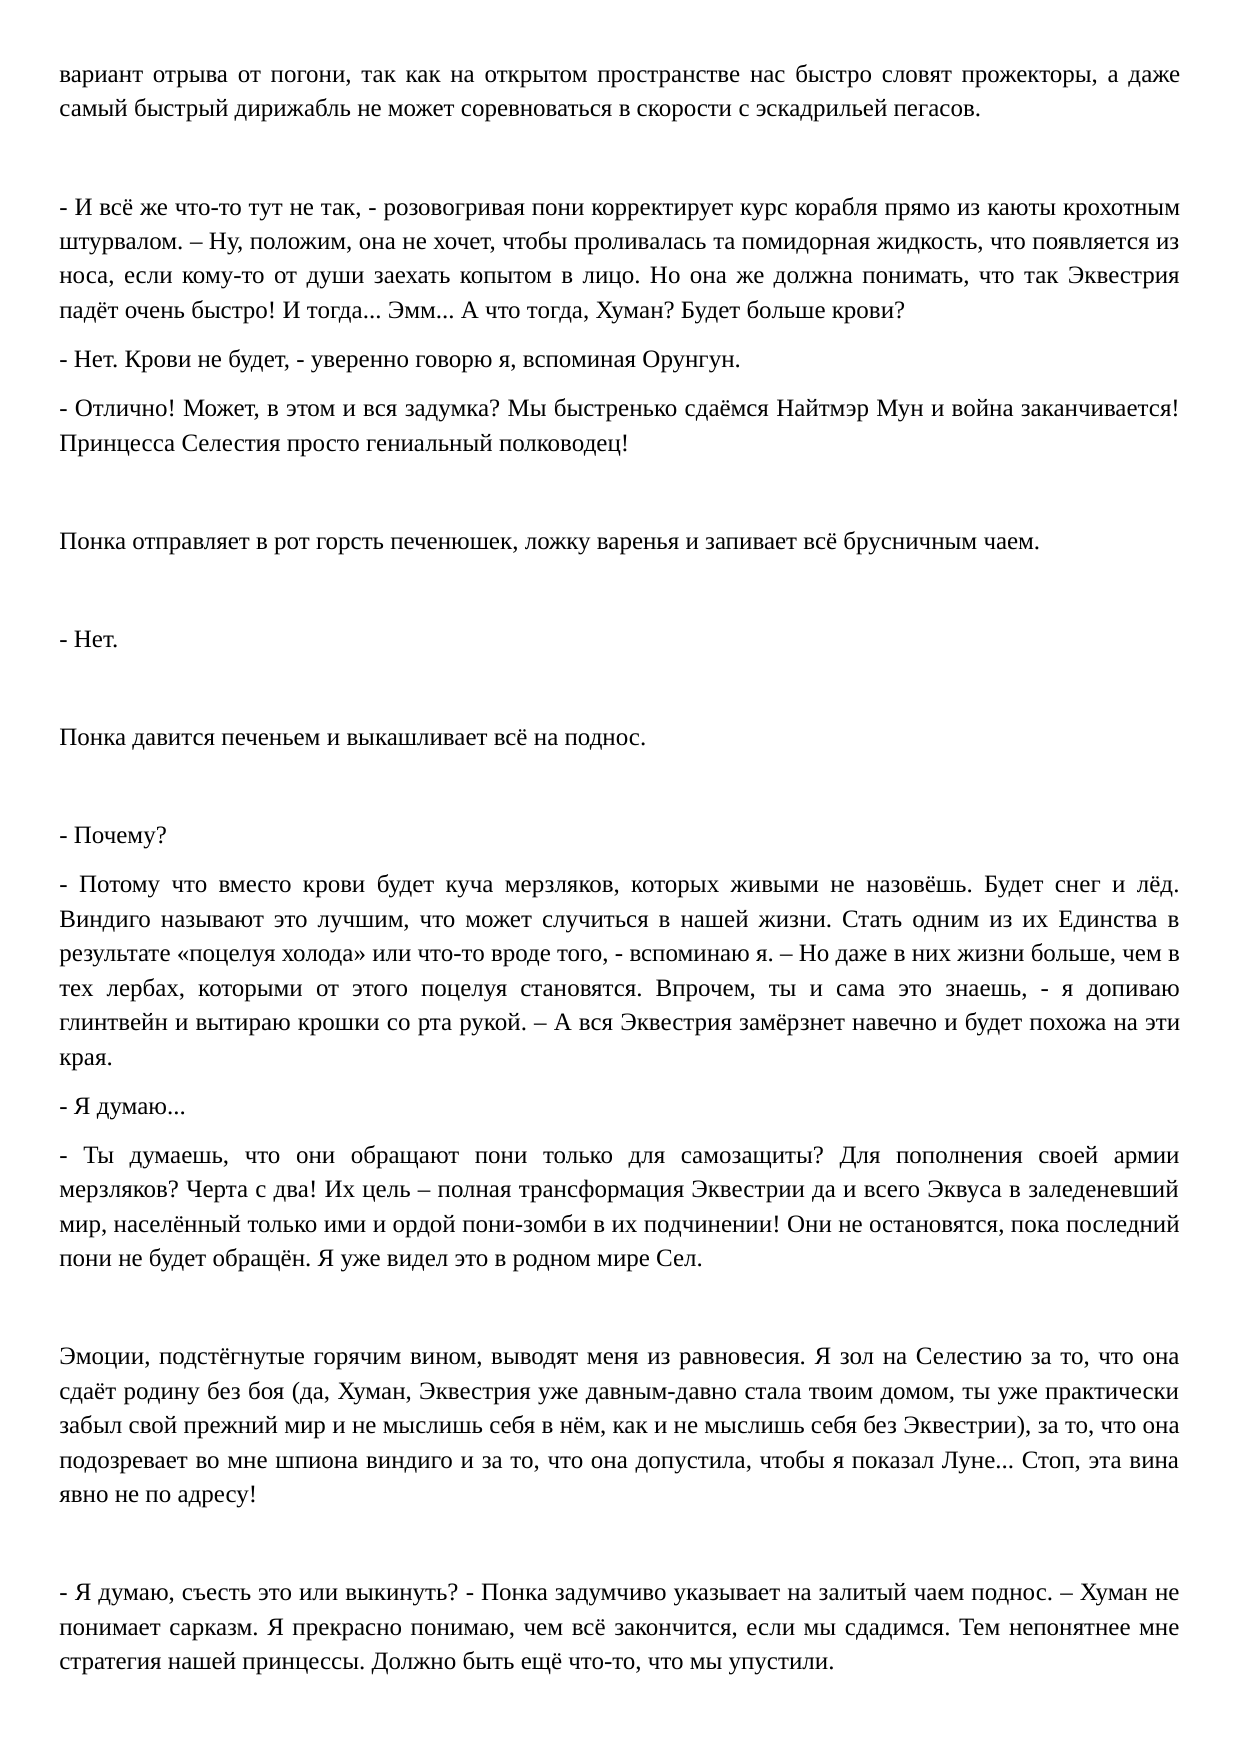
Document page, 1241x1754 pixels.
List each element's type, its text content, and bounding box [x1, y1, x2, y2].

text вариант отрыва от погони, так как на открытом пространстве нас быстро словят прожекторы, а даже самый быстрый дирижабль не может соревноваться в скорости с эскадрильей пегасов. [59, 59, 1181, 122]
text - Почему? [59, 820, 1181, 849]
text - И всё же что-то тут не так, - розовогривая пони корректирует курс корабля прямо из каюты крохотным штурвалом. – Ну, положим, она не хочет, чтобы проливалась та помидорная жидкость, что появляется из носа, если кому-то от души заехать копытом в лицо. Но она же должна понимать, что так Эквестрия падёт очень быстро! И тогда... Эмм... А что тогда, Хуман? Будет больше крови? [59, 192, 1181, 324]
text - Нет. Крови не будет, - уверенно говорю я, вспоминая Орунгун. [59, 344, 1181, 373]
text Понка отправляет в рот горсть печенюшек, ложку варенья и запивает всё брусничным чаем. [59, 526, 1181, 554]
text - Потому что вместо крови будет куча мерзляков, которых живыми не назовёшь. Будет снег и лёд. Виндиго называют это лучшим, что может случиться в нашей жизни. Стать одним из их Единства в результате «поцелуя холода» или что-то вроде того, - вспоминаю я. – Но даже в них жизни больше, чем в тех лербах, которыми от этого поцелуя становятся. Впрочем, ты и сама это знаешь, - я допиваю глинтвейн и вытираю крошки со рта рукой. – А вся Эквестрия замёрзнет навечно и будет похожа на эти края. [59, 869, 1181, 1070]
text - Я думаю, съесть это или выкинуть? - Понка задумчиво указывает на залитый чаем поднос. – Хуман не понимает сарказм. Я прекрасно понимаю, чем всё закончится, если мы сдадимся. Тем непонятнее мне стратегия нашей принцессы. Должно быть ещё что-то, что мы упустили. [59, 1577, 1181, 1675]
text - Я думаю... [59, 1091, 1181, 1119]
text Понка давится печеньем и выкашливает всё на поднос. [59, 722, 1181, 751]
text - Отлично! Может, в этом и вся задумка? Мы быстренько сдаёмся Найтмэр Мун и война заканчивается! Принцесса Селестия просто гениальный полководец! [59, 393, 1181, 456]
text - Ты думаешь, что они обращают пони только для самозащиты? Для пополнения своей армии мерзляков? Черта с два! Их цель – полная трансформация Эквестрии да и всего Эквуса в заледеневший мир, населённый только ими и ордой пони-зомби в их подчинении! Они не остановятся, пока последний пони не будет обращён. Я уже видел это в родном мире Сел. [59, 1140, 1181, 1272]
text Эмоции, подстёгнутые горячим вином, выводят меня из равновесия. Я зол на Селестию за то, что она сдаёт родину без боя (да, Хуман, Эквестрия уже давным-давно стала твоим домом, ты уже практически забыл свой прежний мир и не мыслишь себя в нём, как и не мыслишь себя без Эквестрии), за то, что она подозревает во мне шпиона виндиго и за то, что она допустила, чтобы я показал Луне... Стоп, эта вина явно не по адресу! [59, 1341, 1181, 1508]
text - Нет. [59, 624, 1181, 653]
